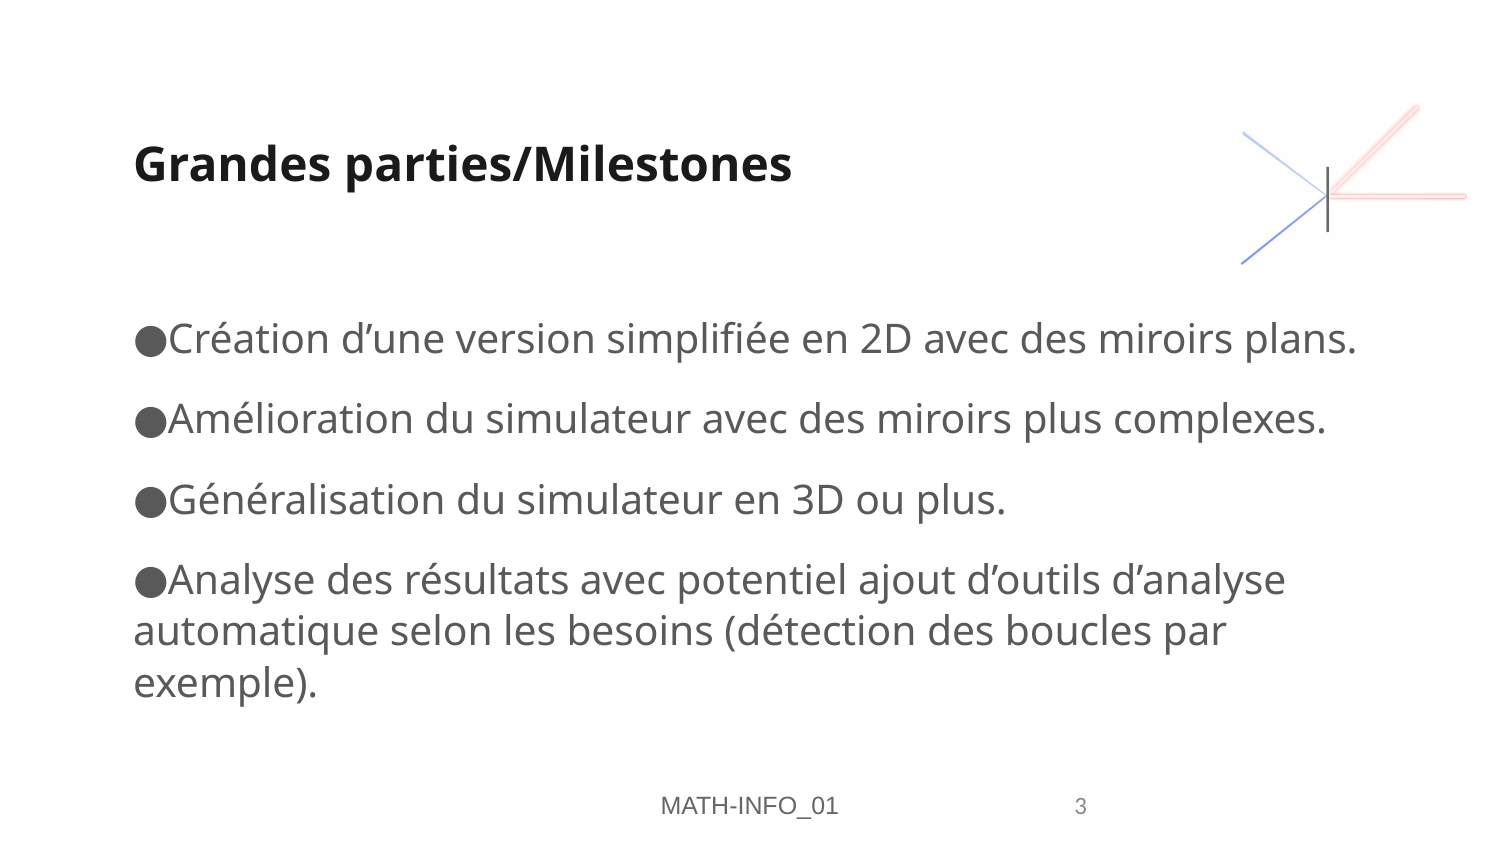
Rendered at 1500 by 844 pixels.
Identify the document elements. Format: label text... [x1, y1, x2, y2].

text_box MATH-INFO_01 [645, 784, 857, 828]
list Création d’une version simplifiée en 2D avec des miroirs plans. Amélioration du simulateur avec des miroirs plus complexes. Généralisation du simulateur en 3D ou plus. Analyse des résultats avec potentiel ajout d’outils d’analyse automatique selon les besoins (détection des boucles par exemple). [118, 295, 1380, 739]
title Grandes parties/Milestones [118, 118, 1240, 206]
text_box [1059, 782, 1397, 828]
picture [1240, 100, 1469, 266]
